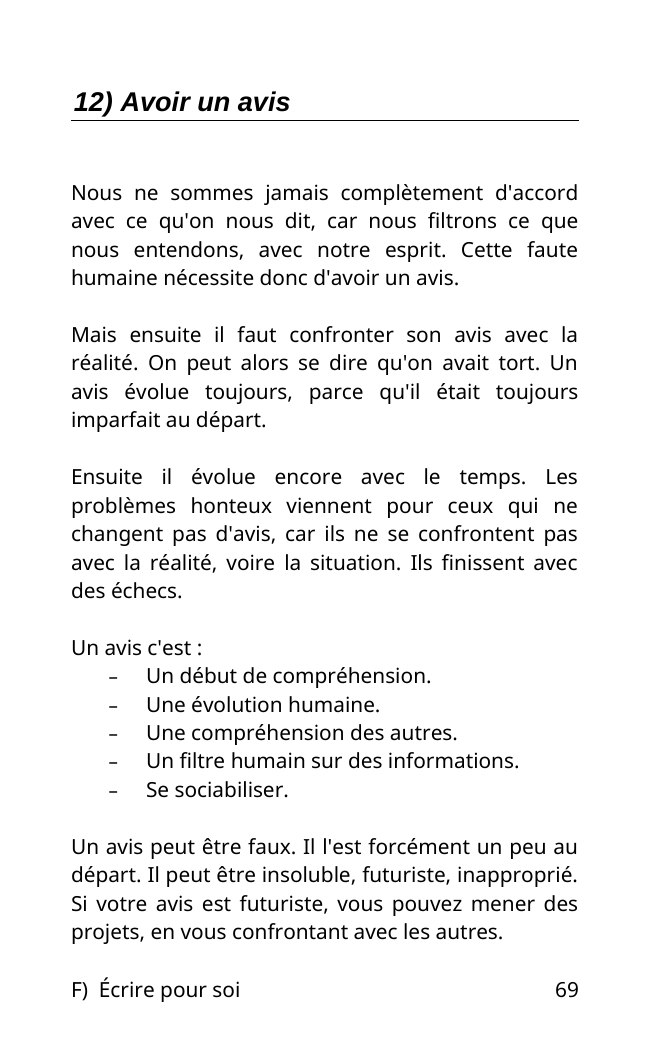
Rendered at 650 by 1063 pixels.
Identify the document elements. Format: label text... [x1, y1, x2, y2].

list Une compréhension des autres. [108, 718, 579, 747]
list Une évolution humaine. [108, 690, 579, 718]
text Nous ne sommes jamais complètement d'accord avec ce qu'on nous dit, car nous filtrons ce que nous entendons, avec notre esprit. Cette faute humaine nécessite donc d'avoir un avis. [71, 178, 579, 292]
text Mais ensuite il faut confronter son avis avec la réalité. On peut alors se dire qu'on avait tort. Un avis évolue toujours, parce qu'il était toujours imparfait au départ. [71, 320, 579, 434]
subtitle Avoir un avis [71, 84, 579, 120]
text Un avis peut être faux. Il l'est forcément un peu au départ. Il peut être insoluble, futuriste, inapproprié. Si votre avis est futuriste, vous pouvez mener des projets, en vous confrontant avec les autres. [71, 832, 579, 946]
list Un début de compréhension. [108, 661, 579, 690]
text Ensuite il évolue encore avec le temps. Les problèmes honteux viennent pour ceux qui ne changent pas d'avis, car ils ne se confrontent pas avec la réalité, voire la situation. Ils finissent avec des échecs. [71, 462, 579, 604]
text Un avis c'est : [71, 633, 579, 661]
list Se sociabiliser. [108, 775, 579, 803]
list Un filtre humain sur des informations. [108, 747, 579, 775]
